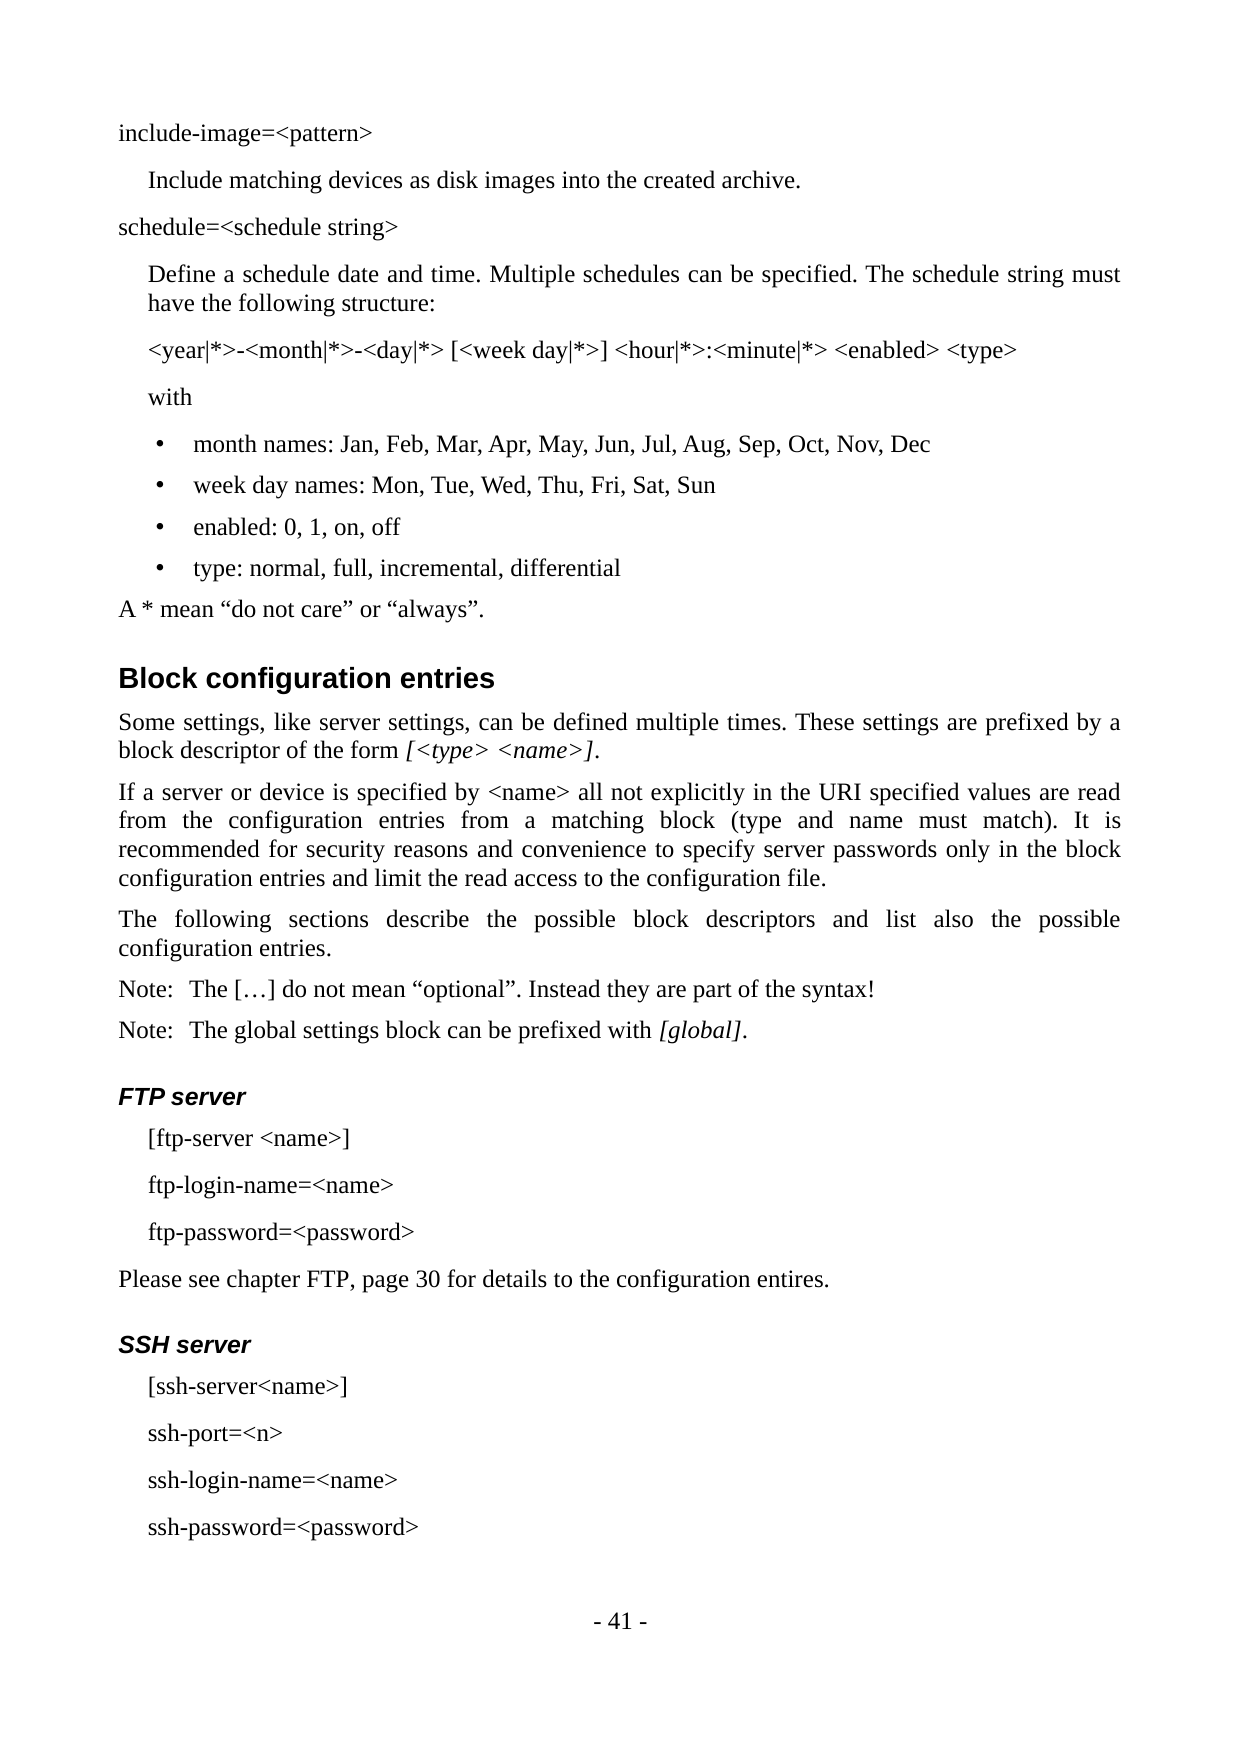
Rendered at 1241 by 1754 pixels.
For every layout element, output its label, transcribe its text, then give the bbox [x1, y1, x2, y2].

subtitle SSH server [118, 1330, 1122, 1359]
text Note: The […] do not mean “optional”. Instead they are part of the syntax! [118, 974, 1122, 1003]
text ftp-password=<password> [148, 1217, 1122, 1246]
text Define a schedule date and time. Multiple schedules can be specified. The schedule string must have the following structure: [148, 259, 1122, 317]
text The following sections describe the possible block descriptors and list also the possible configuration entries. [118, 904, 1122, 962]
list enabled: 0, 1, on, off [156, 512, 1122, 541]
text Please see chapter FTP, page 30 for details to the configuration entires. [118, 1264, 1122, 1293]
text [ftp-server <name>] [148, 1123, 1122, 1151]
list month names: Jan, Feb, Mar, Apr, May, Jun, Jul, Aug, Sep, Oct, Nov, Dec [156, 429, 1122, 458]
text Some settings, like server settings, can be defined multiple times. These settings are prefixed by a block descriptor of the form [<type> <name>]. [118, 707, 1122, 764]
text ssh-port=<n> [148, 1418, 1122, 1447]
subtitle Block configuration entries [118, 661, 1122, 694]
list type: normal, full, incremental, differential [156, 553, 1122, 582]
text Note: The global settings block can be prefixed with [global]. [118, 1015, 1122, 1044]
text If a server or device is specified by <name> all not explicitly in the URI specified values are read from the configuration entries from a matching block (type and name must match). It is recommended for security reasons and convenience to specify server passwords only in the block configuration entries and limit the read access to the configuration file. [118, 777, 1122, 892]
text Include matching devices as disk images into the created archive. [148, 165, 1122, 194]
subtitle FTP server [118, 1082, 1122, 1110]
text with [148, 382, 1122, 411]
title include-image=<pattern> [118, 118, 1122, 147]
list week day names: Mon, Tue, Wed, Thu, Fri, Sat, Sun [156, 471, 1122, 499]
text ssh-password=<password> [148, 1512, 1122, 1541]
text A * mean “do not care” or “always”. [118, 594, 1122, 623]
text ftp-login-name=<name> [148, 1170, 1122, 1198]
text [ssh-server<name>] [148, 1371, 1122, 1400]
text ssh-login-name=<name> [148, 1465, 1122, 1494]
text <year|*>-<month|*>-<day|*> [<week day|*>] <hour|*>:<minute|*> <enabled> <type> [148, 335, 1122, 364]
title schedule=<schedule string> [118, 212, 1122, 241]
